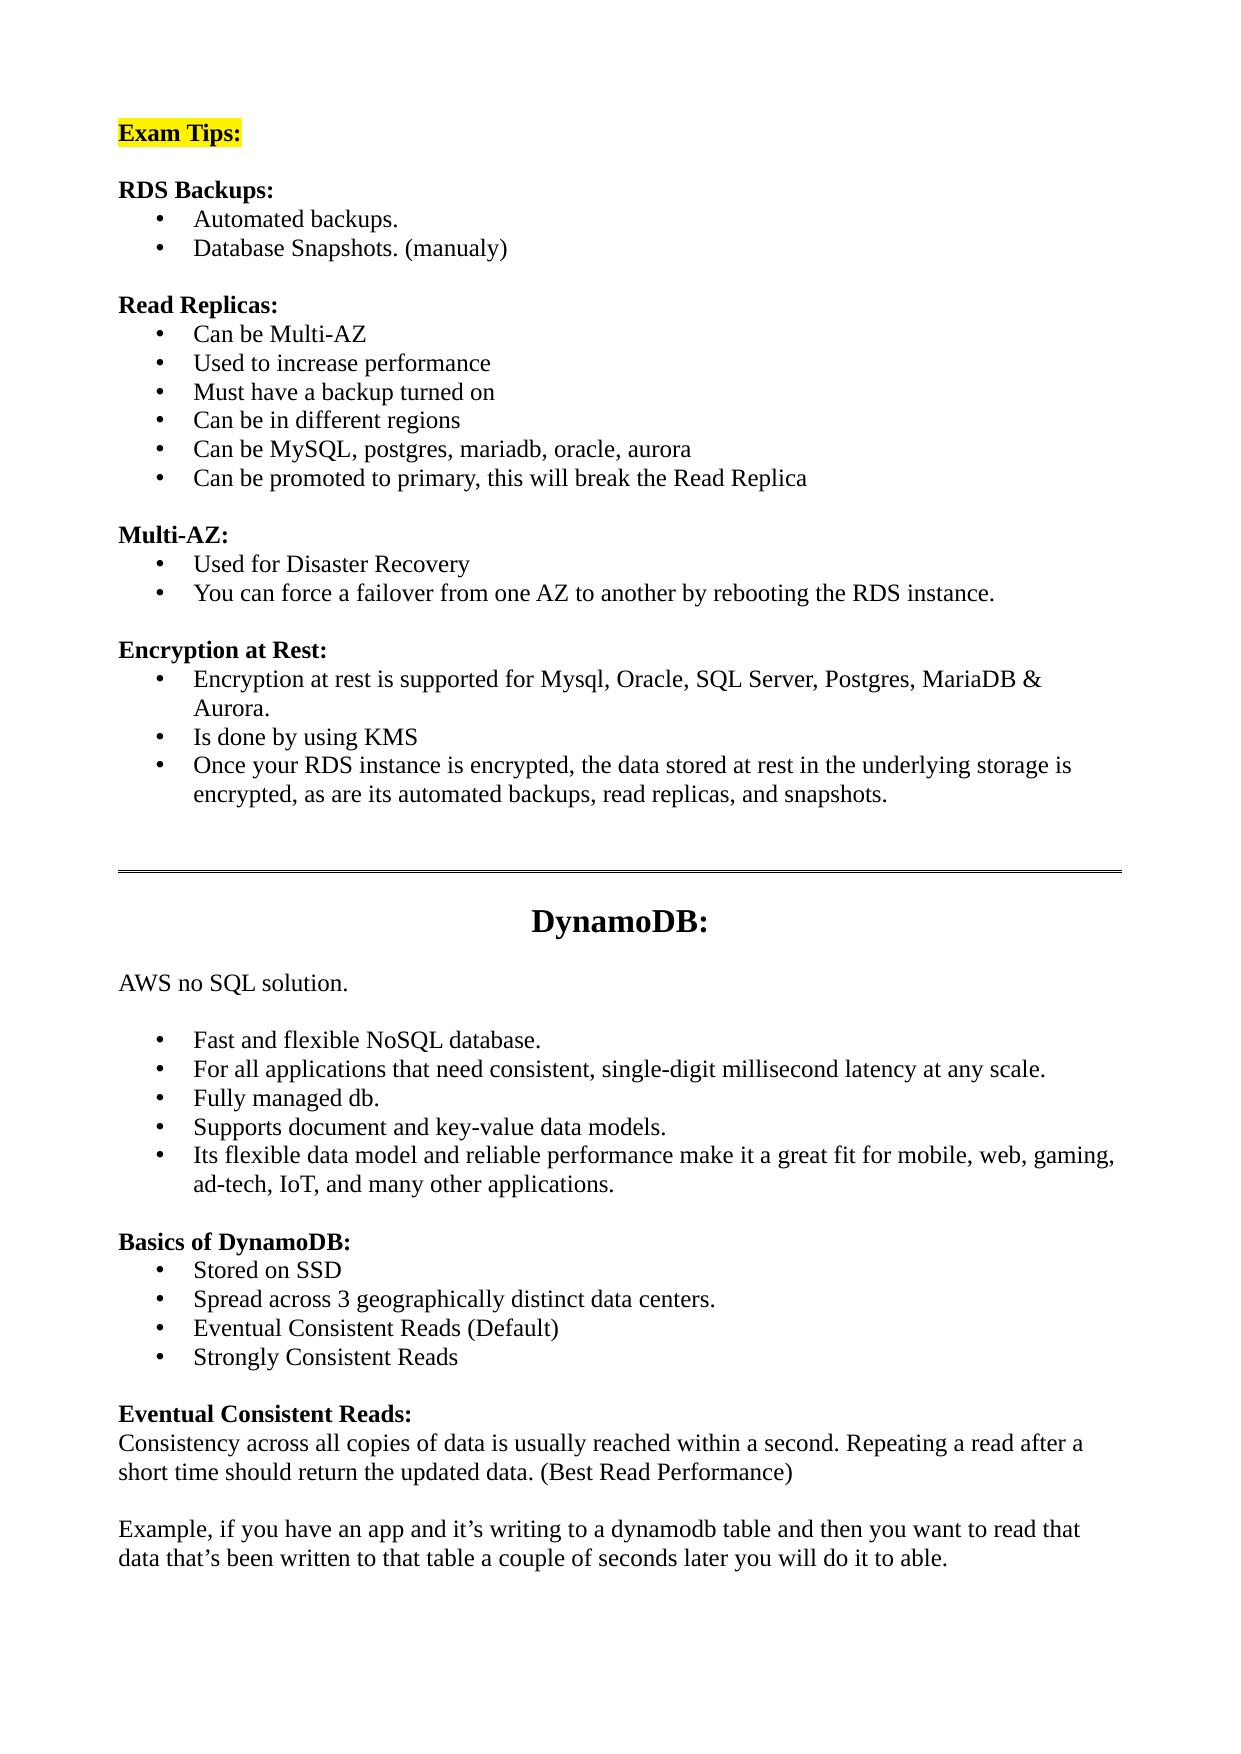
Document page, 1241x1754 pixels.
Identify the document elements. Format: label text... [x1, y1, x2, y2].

list Strongly Consistent Reads [156, 1342, 1122, 1371]
list For all applications that need consistent, single-digit millisecond latency at any scale. [156, 1054, 1122, 1083]
list Used to increase performance [156, 348, 1122, 377]
list Supports document and key-value data models. [156, 1112, 1122, 1141]
list You can force a failover from one AZ to another by rebooting the RDS instance. [156, 578, 1122, 607]
list Once your RDS instance is encrypted, the data stored at rest in the underlying storage is encrypted, as are its automated backups, read replicas, and snapshots. [156, 751, 1122, 808]
text Exam Tips: [118, 118, 1122, 147]
list Spread across 3 geographically distinct data centers. [156, 1284, 1122, 1313]
text Example, if you have an app and it’s writing to a dynamodb table and then you want to read that data that’s been written to that table a couple of seconds later you will do it to able. [118, 1514, 1122, 1572]
text Consistency across all copies of data is usually reached within a second. Repeating a read after a short time should return the updated data. (Best Read Performance) [118, 1428, 1122, 1486]
list Eventual Consistent Reads (Default) [156, 1313, 1122, 1342]
list Fully managed db. [156, 1083, 1122, 1112]
list Can be promoted to primary, this will break the Read Replica [156, 463, 1122, 492]
text Eventual Consistent Reads: [118, 1399, 1122, 1428]
text Basics of DynamoDB: [118, 1227, 1122, 1256]
list Is done by using KMS [156, 722, 1122, 751]
text Multi-AZ: [118, 521, 1122, 549]
text Read Replicas: [118, 291, 1122, 319]
list Can be Multi-AZ [156, 319, 1122, 348]
text Encryption at Rest: [118, 636, 1122, 664]
text DynamoDB: [118, 901, 1122, 939]
list Database Snapshots. (manualy) [156, 233, 1122, 262]
text AWS no SQL solution. [118, 968, 1122, 997]
list Must have a backup turned on [156, 377, 1122, 406]
list Stored on SSD [156, 1256, 1122, 1284]
list Can be in different regions [156, 406, 1122, 434]
list Used for Disaster Recovery [156, 549, 1122, 578]
list Encryption at rest is supported for Mysql, Oracle, SQL Server, Postgres, MariaDB & Aurora. [156, 664, 1122, 722]
list Can be MySQL, postgres, mariadb, oracle, aurora [156, 434, 1122, 463]
list Fast and flexible NoSQL database. [156, 1026, 1122, 1054]
list Automated backups. [156, 204, 1122, 233]
text RDS Backups: [118, 176, 1122, 204]
list Its flexible data model and reliable performance make it a great fit for mobile, web, gaming, ad-tech, IoT, and many other applications. [156, 1141, 1122, 1198]
